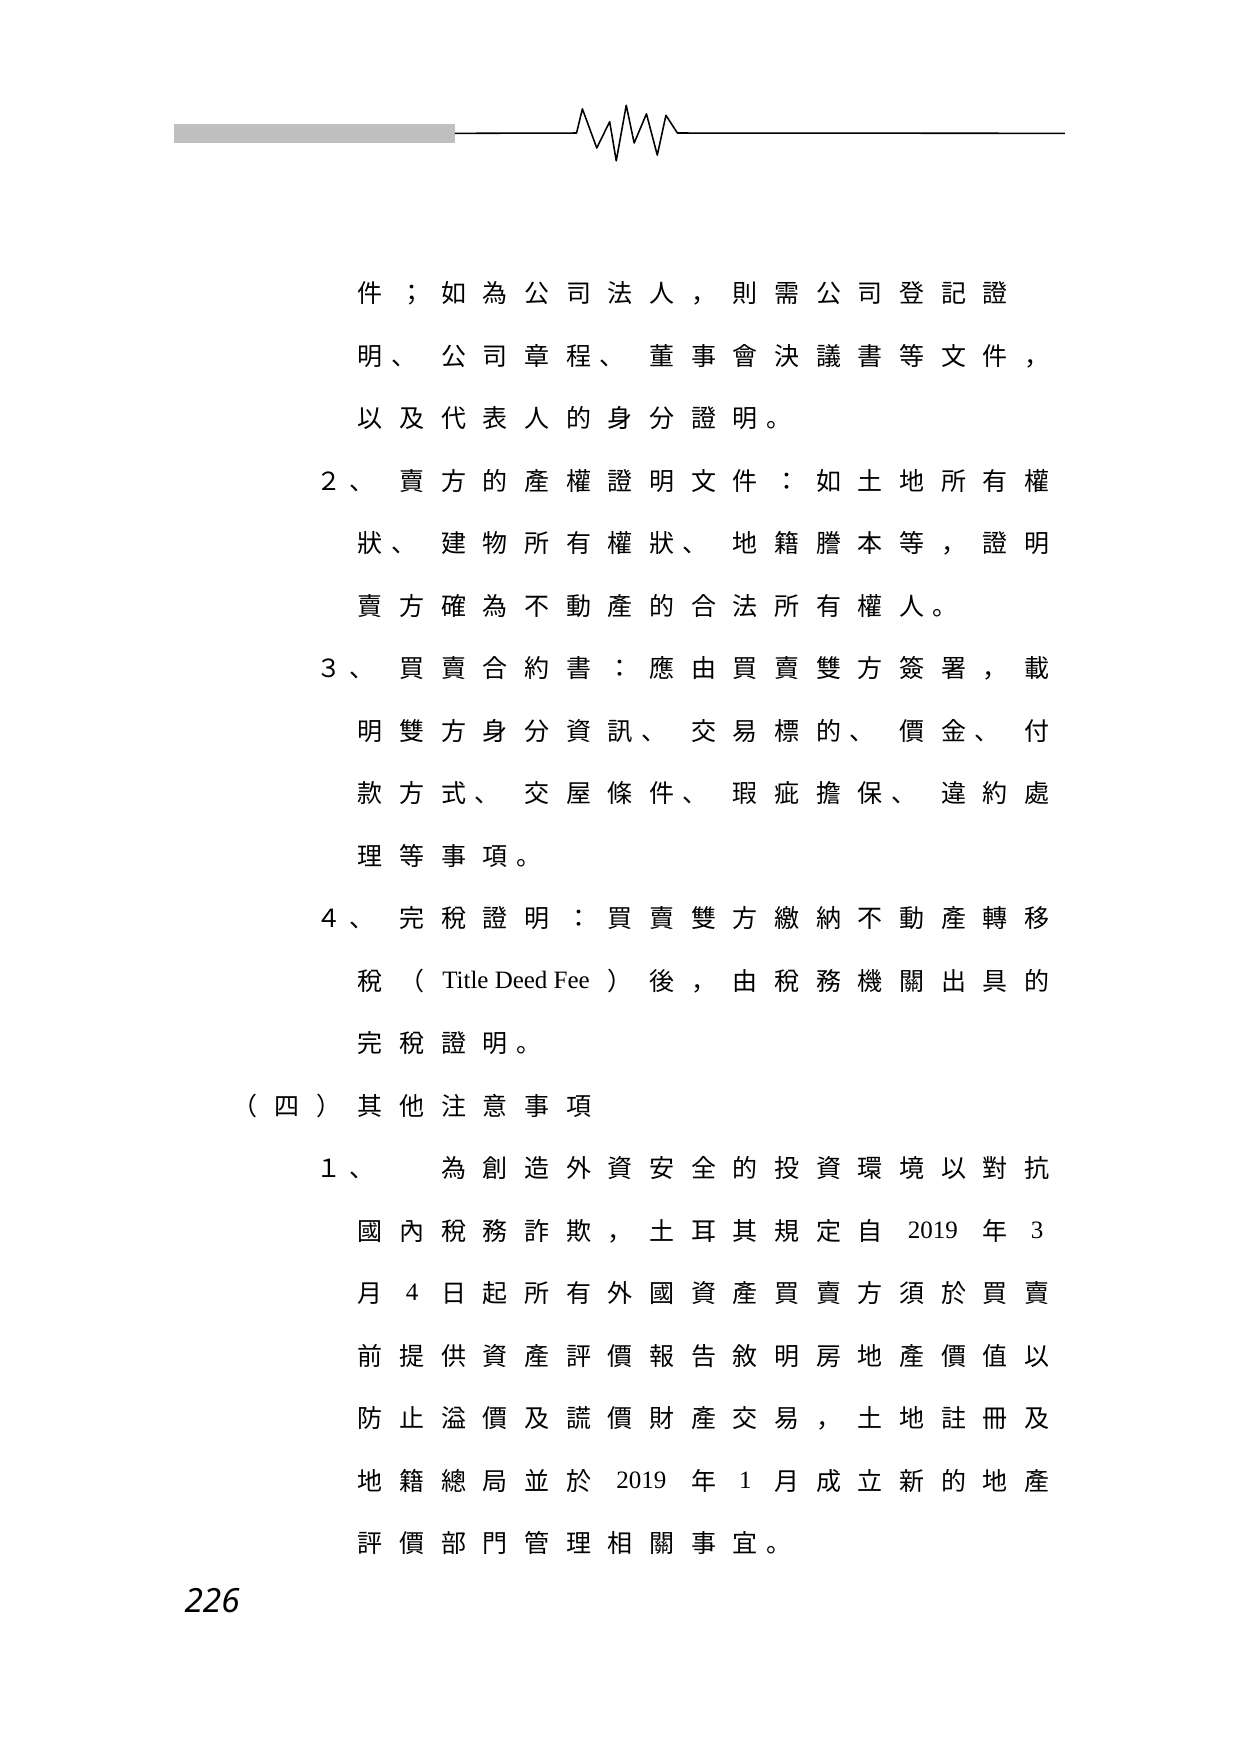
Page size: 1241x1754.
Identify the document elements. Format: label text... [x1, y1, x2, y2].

text ２、賣方的產權證明文件：如土地所有權狀、建物所有權狀、地籍謄本等，證明賣方確為不動產的合法所有權人。 [281, 438, 1058, 625]
text （四）其他注意事項 [207, 1063, 1058, 1125]
text ３、買賣合約書：應由買賣雙方簽署，載明雙方身分資訊、交易標的、價金、付款方式、交屋條件、瑕疵擔保、違約處理等事項。 [281, 625, 1058, 875]
text １、 為創造外資安全的投資環境以對抗國內稅務詐欺，土耳其規定自2019年3月4日起所有外國資產買賣方須於買賣前提供資產評價報告敘明房地產價值以防止溢價及謊價財產交易，土地註冊及地籍總局並於2019年1月成立新的地產評價部門管理相關事宜。 [281, 1125, 1058, 1563]
text 件；如為公司法人，則需公司登記證明、公司章程、董事會決議書等文件，以及代表人的身分證明。 [281, 250, 1058, 438]
text ４、完稅證明：買賣雙方繳納不動產轉移稅（Title Deed Fee）後，由稅務機關出具的完稅證明。 [281, 875, 1058, 1063]
